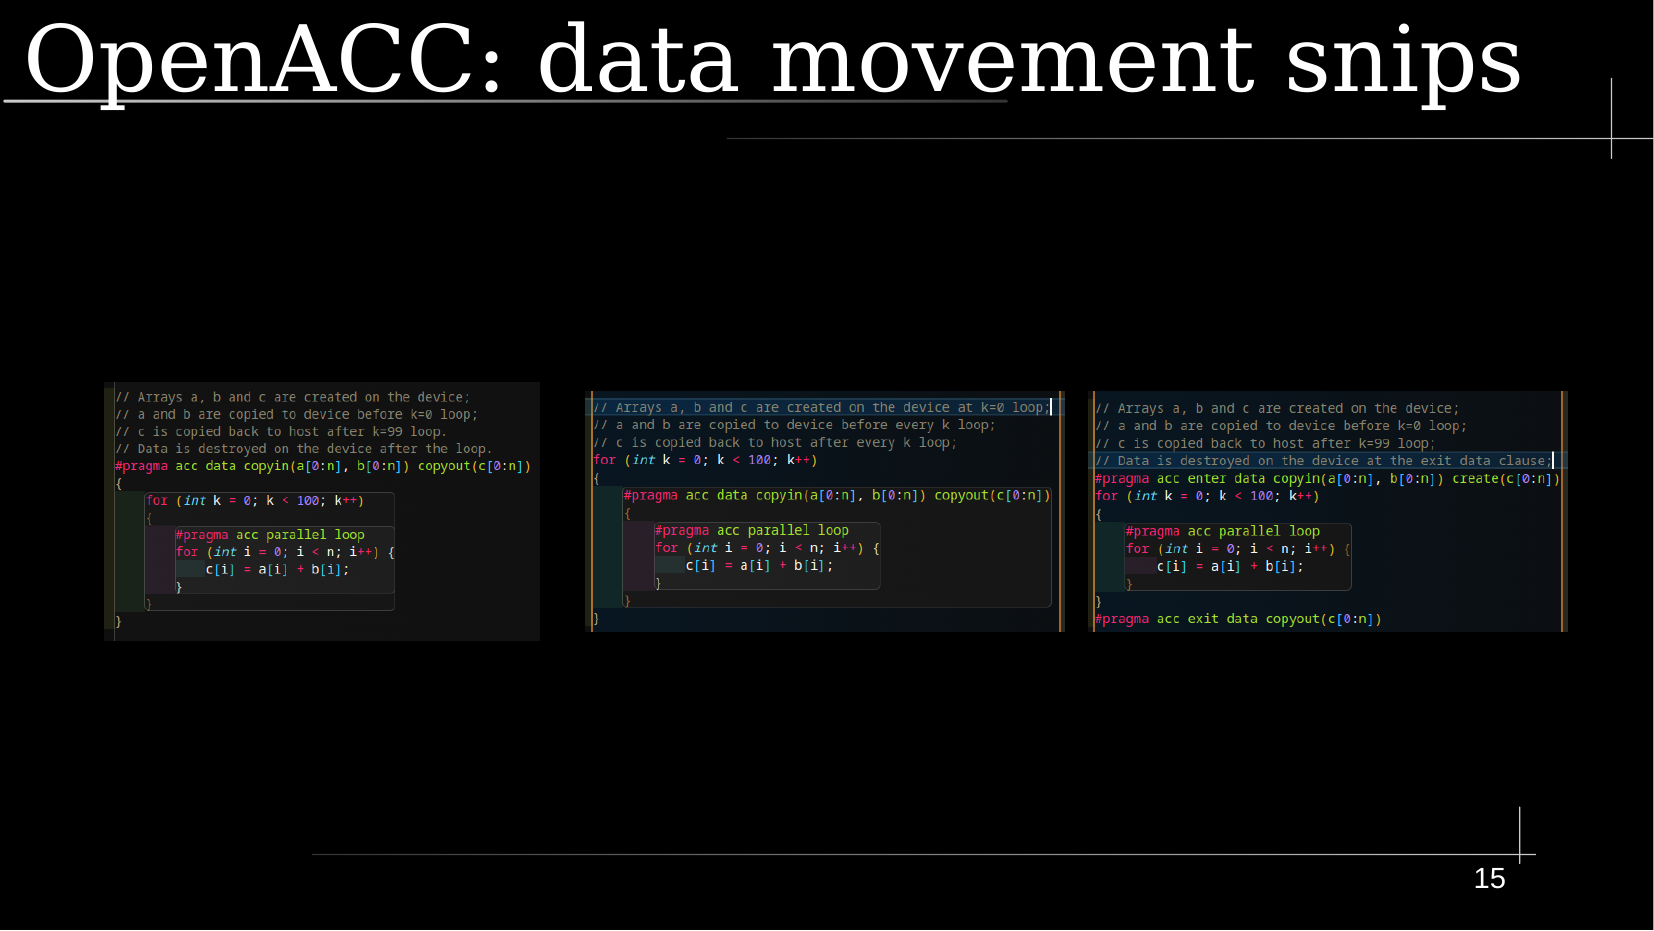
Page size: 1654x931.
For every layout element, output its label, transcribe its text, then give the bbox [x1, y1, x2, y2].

picture [104, 382, 540, 641]
picture [1088, 391, 1568, 633]
picture [585, 391, 1065, 633]
title OpenACC: data movement snips [23, 11, 1589, 119]
